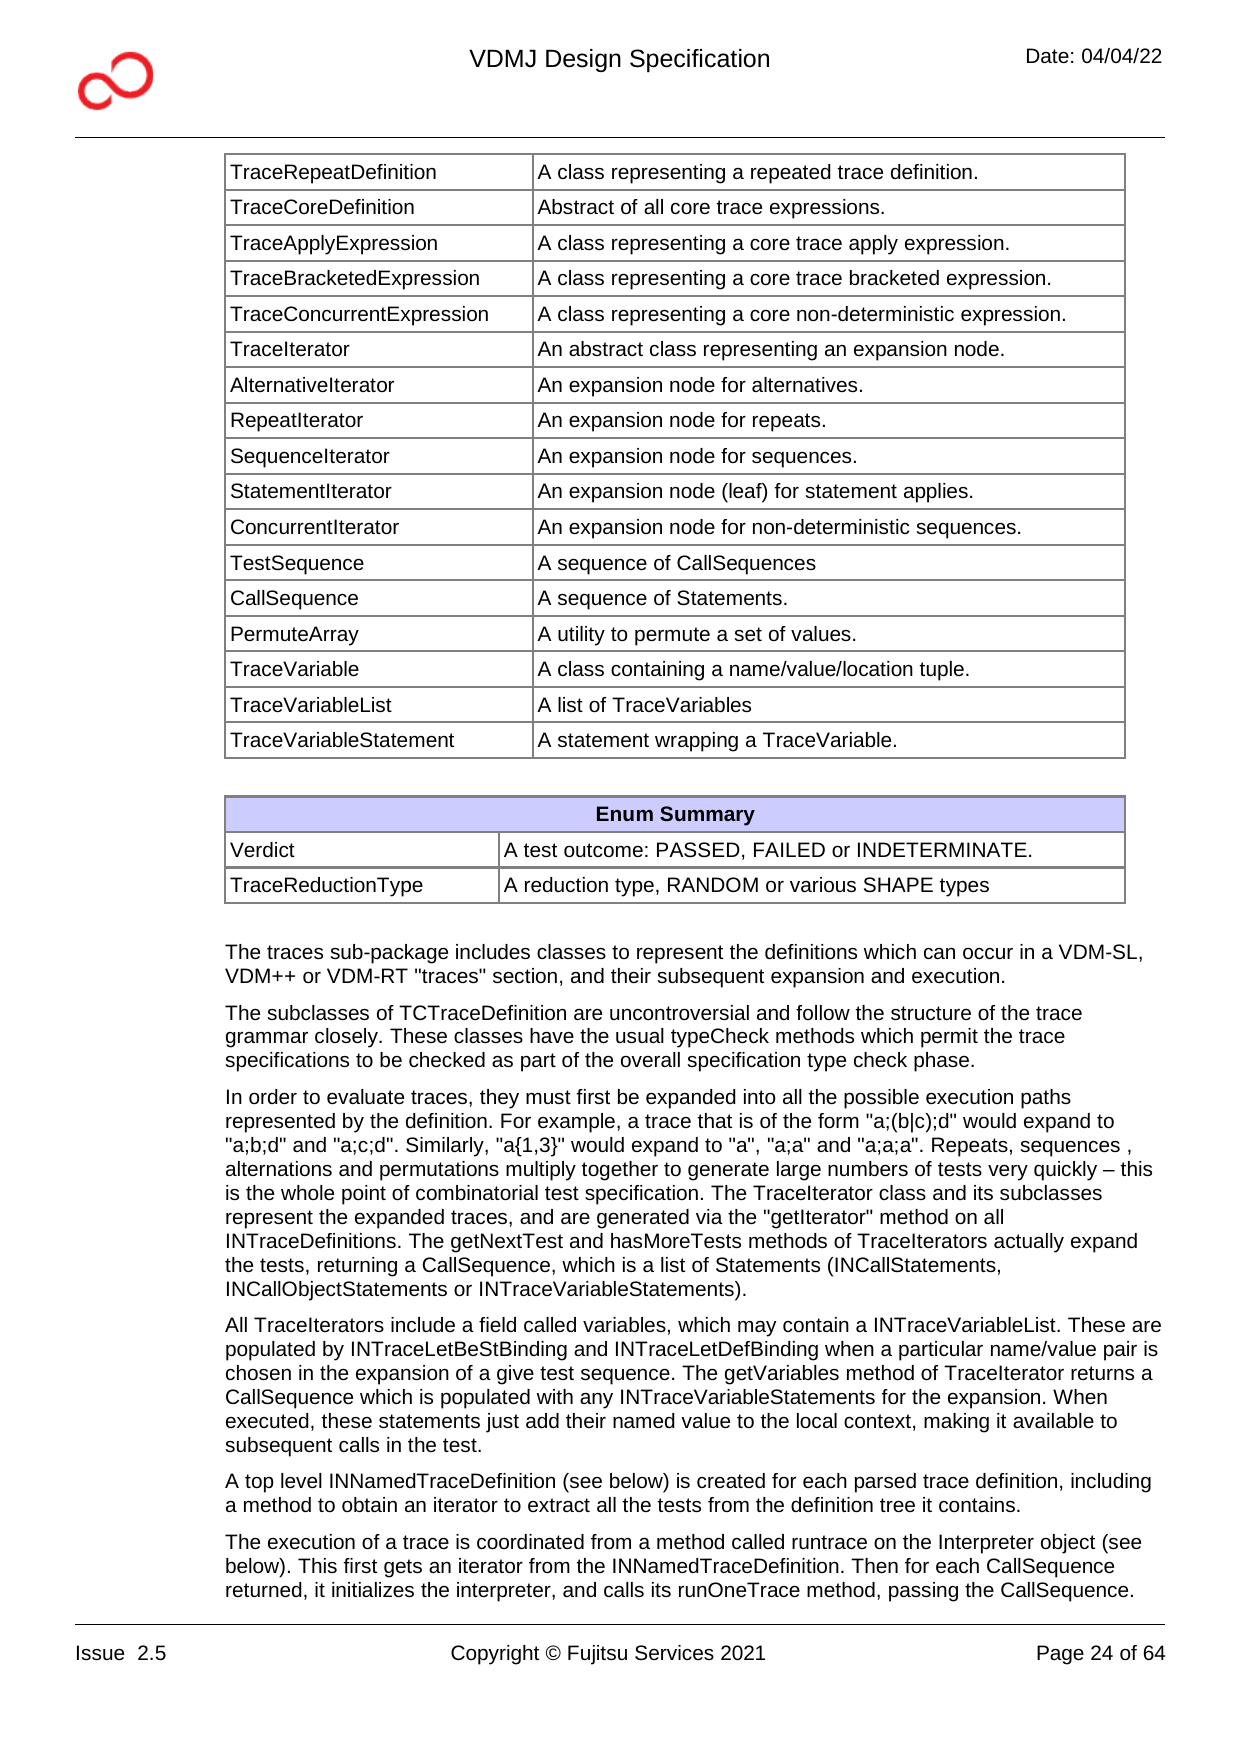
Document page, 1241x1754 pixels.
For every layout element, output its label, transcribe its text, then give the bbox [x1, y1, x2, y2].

table_cell A class containing a name/value/location tuple. [534, 652, 1124, 686]
table_cell TraceVariableList [226, 688, 532, 721]
table_cell An expansion node for alternatives. [534, 368, 1124, 402]
text In order to evaluate traces, they must first be expanded into all the possible execution paths represented by the definition. For example, a trace that is of the form "a;(b|c);d" would expand to "a;b;d" and "a;c;d". Similarly, "a{1,3}" would expand to "a", "a;a" and "a;a;a". Repeats, sequences , alternations and permutations multiply together to generate large numbers of tests very quickly – this is the whole point of combinatorial test specification. The TraceIterator class and its subclasses represent the expanded traces, and are generated via the "getIterator" method on all INTraceDefinitions. The getNextTest and hasMoreTests methods of TraceIterators actually expand the tests, returning a CallSequence, which is a list of Statements (INCallStatements, INCallObjectStatements or INTraceVariableStatements). [225, 1085, 1165, 1301]
table_cell Verdict [226, 833, 498, 866]
table_cell CallSequence [226, 581, 532, 615]
table_cell ConcurrentIterator [226, 510, 532, 544]
text A top level INNamedTraceDefinition (see below) is created for each parsed trace definition, including a method to obtain an iterator to extract all the tests from the definition tree it contains. [225, 1469, 1165, 1517]
table_cell TraceConcurrentExpression [226, 297, 532, 331]
table_cell TraceVariable [226, 652, 532, 686]
table_cell A sequence of CallSequences [534, 546, 1124, 579]
table_cell A list of TraceVariables [534, 688, 1124, 721]
table_cell TestSequence [226, 546, 532, 579]
table_cell TraceIterator [226, 333, 532, 366]
table_cell An expansion node (leaf) for statement applies. [534, 475, 1124, 508]
table_cell A test outcome: PASSED, FAILED or INDETERMINATE. [500, 833, 1124, 866]
table_cell A utility to permute a set of values. [534, 617, 1124, 650]
table_cell A class representing a core trace bracketed expression. [534, 262, 1124, 295]
table_cell AlternativeIterator [226, 368, 532, 402]
picture [78, 44, 153, 120]
table_cell PermuteArray [226, 617, 532, 650]
table_cell An expansion node for repeats. [534, 404, 1124, 437]
table_cell A class representing a core non-deterministic expression. [534, 297, 1124, 331]
table_cell StatementIterator [226, 475, 532, 508]
table_cell TraceCoreDefinition [226, 191, 532, 224]
table_cell An expansion node for non-deterministic sequences. [534, 510, 1124, 544]
table_cell A sequence of Statements. [534, 581, 1124, 615]
table_cell A reduction type, RANDOM or various SHAPE types [500, 869, 1124, 902]
table_cell TraceVariableStatement [226, 723, 532, 757]
table_cell An expansion node for sequences. [534, 439, 1124, 473]
table_cell A class representing a core trace apply expression. [534, 226, 1124, 259]
table_header Enum Summary [226, 798, 1124, 831]
table_cell Abstract of all core trace expressions. [534, 191, 1124, 224]
table_cell An abstract class representing an expansion node. [534, 333, 1124, 366]
table_cell A class representing a repeated trace definition. [534, 155, 1124, 188]
text The traces sub-package includes classes to represent the definitions which can occur in a VDM-SL, VDM++ or VDM-RT "traces" section, and their subsequent expansion and execution. [225, 940, 1165, 988]
table_cell TraceApplyExpression [226, 226, 532, 259]
table_cell TraceBracketedExpression [226, 262, 532, 295]
table_cell TraceReductionType [226, 869, 498, 902]
table_cell SequenceIterator [226, 439, 532, 473]
text The subclasses of TCTraceDefinition are uncontroversial and follow the structure of the trace grammar closely. These classes have the usual typeCheck methods which permit the trace specifications to be checked as part of the overall specification type check phase. [225, 1001, 1165, 1073]
text The execution of a trace is coordinated from a method called runtrace on the Interpreter object (see below). This first gets an iterator from the INNamedTraceDefinition. Then for each CallSequence returned, it initializes the interpreter, and calls its runOneTrace method, passing the CallSequence. [225, 1530, 1165, 1602]
table_cell A statement wrapping a TraceVariable. [534, 723, 1124, 757]
table_cell RepeatIterator [226, 404, 532, 437]
table_cell TraceRepeatDefinition [226, 155, 532, 188]
text All TraceIterators include a field called variables, which may contain a INTraceVariableList. These are populated by INTraceLetBeStBinding and INTraceLetDefBinding when a particular name/value pair is chosen in the expansion of a give test sequence. The getVariables method of TraceIterator returns a CallSequence which is populated with any INTraceVariableStatements for the expansion. When executed, these statements just add their named value to the local context, making it available to subsequent calls in the test. [225, 1313, 1165, 1457]
